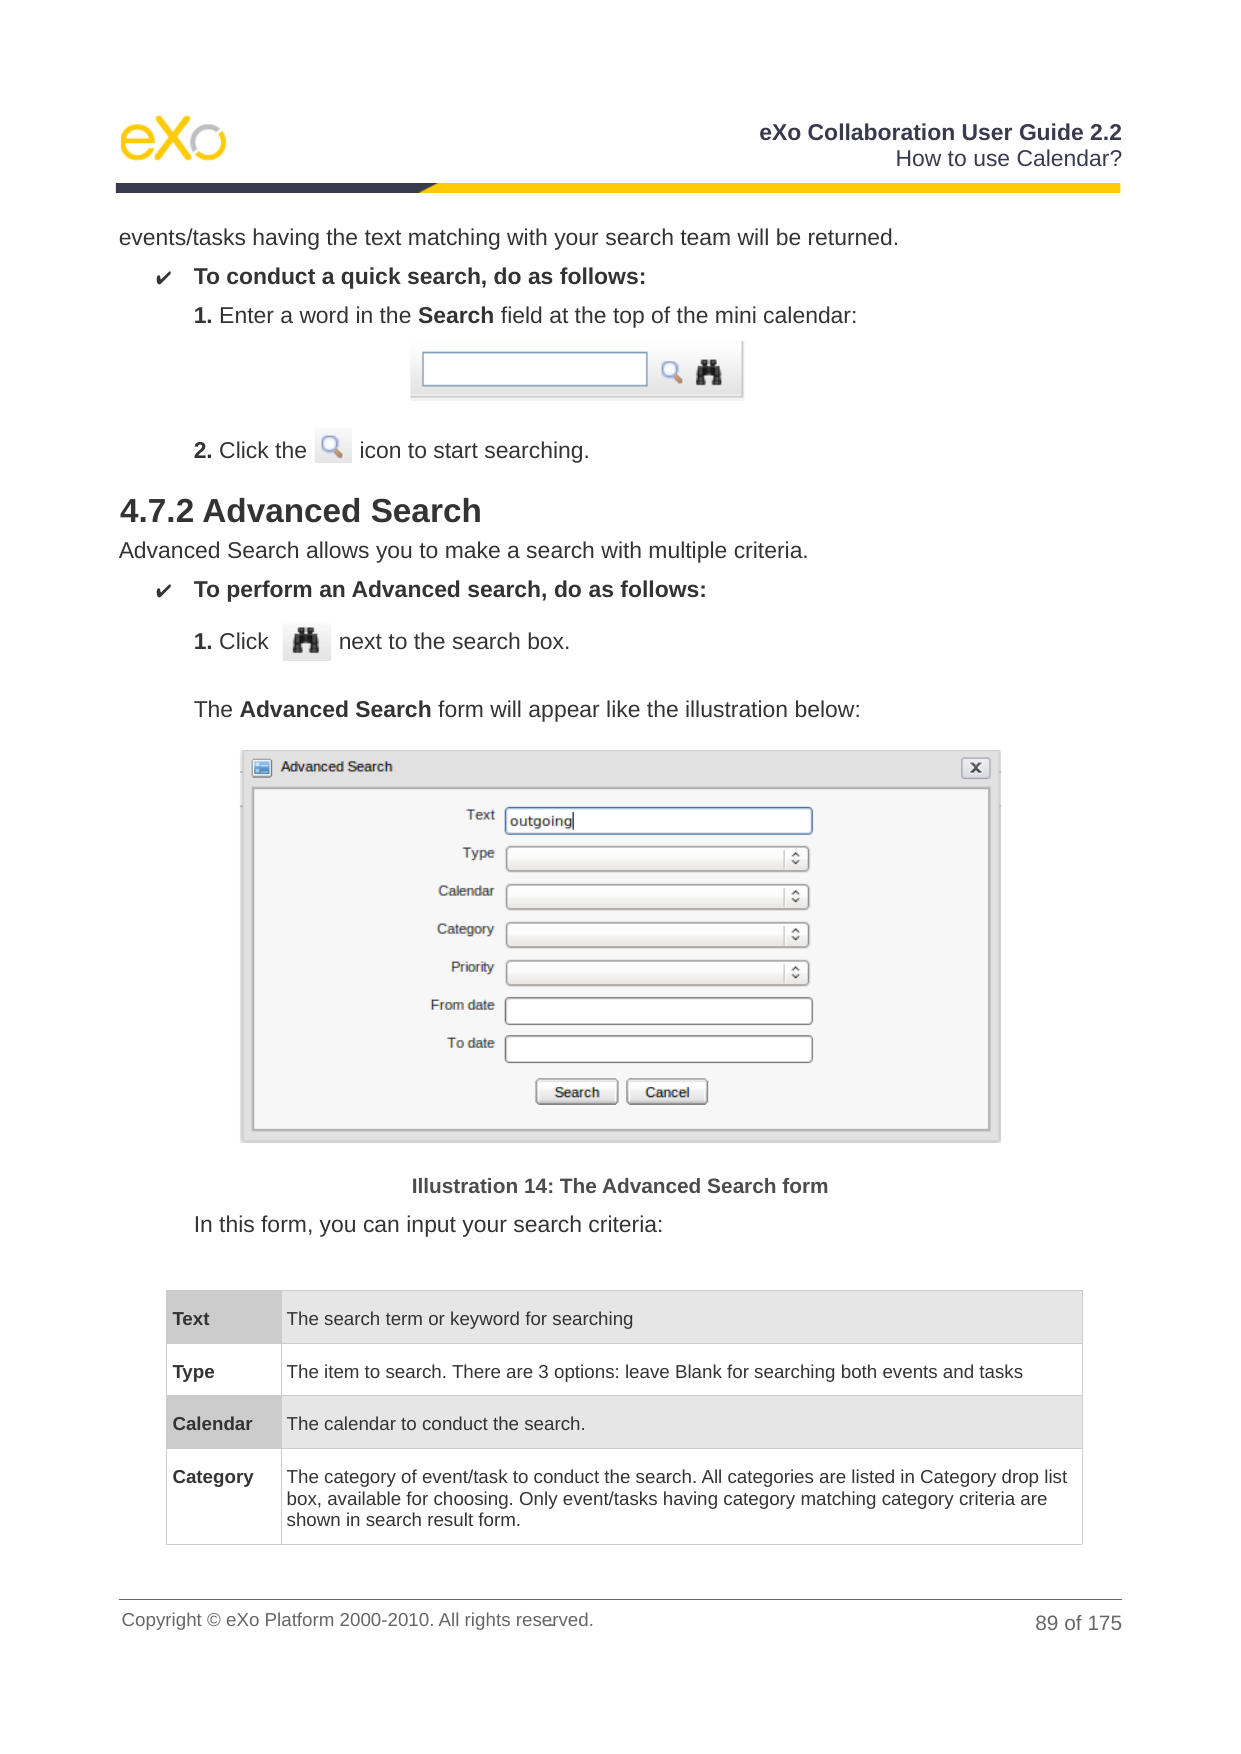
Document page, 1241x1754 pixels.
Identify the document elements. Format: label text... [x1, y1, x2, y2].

table_cell The calendar to conduct the search. [282, 1396, 1082, 1448]
table_cell Type [167, 1344, 281, 1395]
picture [120, 115, 227, 161]
table_cell Category [167, 1449, 281, 1544]
list To perform an Advanced search, do as follows: [156, 576, 1122, 603]
picture [239, 750, 1001, 1143]
table_header The search term or keyword for searching [282, 1291, 1082, 1343]
text events/tasks having the text matching with your search team will be returned. [118, 223, 1122, 250]
list 2. Click theicon to start searching. [156, 421, 1122, 470]
picture [410, 341, 745, 401]
list In this form, you can input your search criteria: [156, 1143, 1122, 1237]
picture [314, 428, 352, 463]
list Illustration 14: The Advanced Search form [231, 1143, 1010, 1198]
table_cell Calendar [167, 1396, 281, 1448]
table_header Text [167, 1291, 281, 1343]
list To conduct a quick search, do as follows: [156, 263, 1122, 289]
subtitle Advanced Search [118, 491, 1122, 529]
list The Advanced Search form will appear like the illustration below: [156, 696, 1122, 723]
table_cell The item to search. There are 3 options: leave Blank for searching both events and tasks [282, 1344, 1082, 1395]
table_cell The category of event/task to conduct the search. All categories are listed in Category drop list box, available for choosing. Only event/tasks having category matching category criteria are shown in search result form. [282, 1449, 1082, 1544]
text Advanced Search allows you to make a search with multiple criteria. [118, 537, 1122, 563]
picture [115, 183, 1121, 193]
list 1. Click next to the search box. [156, 616, 1122, 668]
list 1. Enter a word in the Search field at the top of the mini calendar: [156, 302, 1122, 329]
picture [282, 623, 332, 661]
